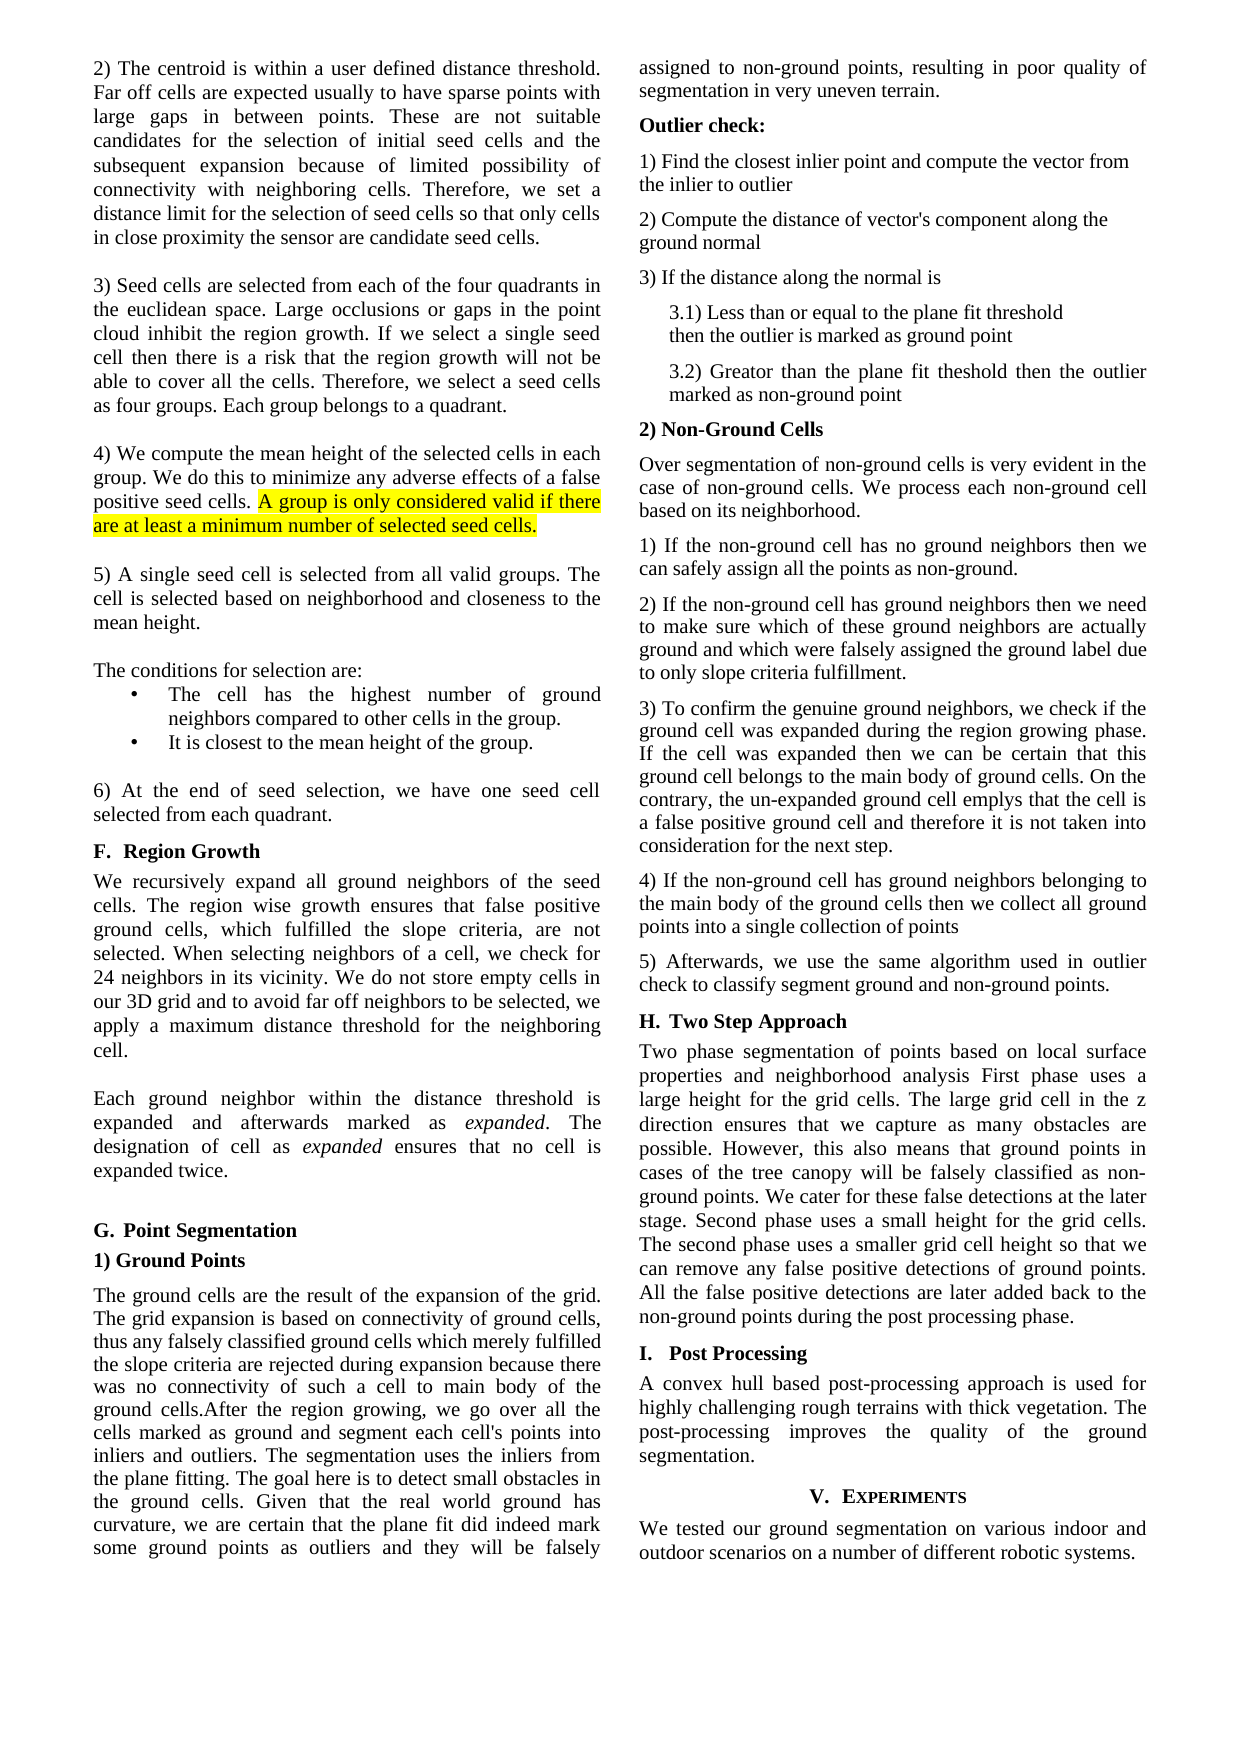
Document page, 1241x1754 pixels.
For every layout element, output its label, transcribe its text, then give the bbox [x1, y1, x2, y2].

list assigned to non-ground points, resulting in poor quality of segmentation in very uneven terrain. [639, 56, 1147, 102]
list 2) Compute the distance of vector's component along the ground normal [639, 208, 1147, 254]
list Over segmentation of non-ground cells is very evident in the case of non-ground cells. We process each non-ground cell based on its neighborhood. [639, 453, 1147, 522]
list Outlier check: [639, 114, 1147, 137]
list 1) Ground Points [93, 1249, 601, 1272]
text 2) The centroid is within a user defined distance threshold. Far off cells are expected usually to have sparse points with large gaps in between points. These are not suitable candidates for the selection of initial seed cells and the subsequent expansion because of limited possibility of connectivity with neighboring cells. Therefore, we set a distance limit for the selection of seed cells so that only cells in close proximity the sensor are candidate seed cells. [93, 56, 601, 249]
text 3) Seed cells are selected from each of the four quadrants in the euclidean space. Large occlusions or gaps in the point cloud inhibit the region growth. If we select a single seed cell then there is a risk that the region growth will not be able to cover all the cells. Therefore, we select a seed cells as four groups. Each group belongs to a quadrant. [93, 273, 601, 417]
list The ground cells are the result of the expansion of the grid. The grid expansion is based on connectivity of ground cells, thus any falsely classified ground cells which merely fulfilled the slope criteria are rejected during expansion because there was no connectivity of such a cell to main body of the ground cells.After the region growing, we go over all the cells marked as ground and segment each cell's points into inliers and outliers. The segmentation uses the inliers from the plane fitting. The goal here is to detect small obstacles in the ground cells. Given that the real world ground has curvature, we are certain that the plane fit did indeed mark some ground points as outliers and they will be falsely [93, 1284, 601, 1559]
text The conditions for selection are: [93, 658, 601, 682]
list 2) If the non-ground cell has ground neighbors then we need to make sure which of these ground neighbors are actually ground and which were falsely assigned the ground label due to only slope criteria fulfillment. [639, 593, 1147, 684]
list 3) If the distance along the normal is [639, 266, 1147, 289]
list 4) If the non-ground cell has ground neighbors belonging to the main body of the ground cells then we collect all ground points into a single collection of points [639, 869, 1147, 938]
list 3.2) Greator than the plane fit theshold then the outlier marked as non-ground point [669, 360, 1147, 406]
subtitle Two Step Approach [639, 1009, 1147, 1033]
list The cell has the highest number of ground neighbors compared to other cells in the group. [131, 682, 601, 730]
text 5) A single seed cell is selected from all valid groups. The cell is selected based on neighborhood and closeness to the mean height. [93, 562, 601, 634]
list 3.1) Less than or equal to the plane fit threshold then the outlier is marked as ground point [669, 302, 1147, 347]
text Each ground neighbor within the distance threshold is expanded and afterwards marked as expanded. The designation of cell as expanded ensures that no cell is expanded twice. [93, 1086, 601, 1182]
text We tested our ground segmentation on various indoor and outdoor scenarios on a number of different robotic systems. [639, 1516, 1147, 1564]
list 5) Afterwards, we use the same algorithm used in outlier check to classify segment ground and non-ground points. [639, 951, 1147, 996]
text Two phase segmentation of points based on local surface properties and neighborhood analysis First phase uses a large height for the grid cells. The large grid cell in the z direction ensures that we capture as many obstacles are possible. However, this also means that ground points in cases of the tree canopy will be falsely classified as non-ground points. We cater for these false detections at the later stage. Second phase uses a small height for the grid cells. The second phase uses a smaller grid cell height so that we can remove any false positive detections of ground points. All the false positive detections are later added back to the non-ground points during the post processing phase. [639, 1039, 1147, 1328]
subtitle Point Segmentation [93, 1218, 601, 1242]
text A convex hull based post-processing approach is used for highly challenging rough terrains with thick vegetation. The post-processing improves the quality of the ground segmentation. [639, 1371, 1147, 1467]
text 4) We compute the mean height of the selected cells in each group. We do this to minimize any adverse effects of a false positive seed cells. A group is only considered valid if there are at least a minimum number of selected seed cells. [93, 441, 601, 537]
list 1) If the non-ground cell has no ground neighbors then we can safely assign all the points as non-ground. [639, 534, 1147, 580]
list 2) Non-Ground Cells [639, 418, 1147, 441]
list 1) Find the closest inlier point and compute the vector from the inlier to outlier [639, 150, 1147, 196]
text 6) At the end of seed selection, we have one seed cell selected from each quadrant. [93, 778, 601, 826]
subtitle Post Processing [639, 1341, 1147, 1364]
list It is closest to the mean height of the group. [131, 730, 601, 754]
list 3) To confirm the genuine ground neighbors, we check if the ground cell was expanded during the region growing phase. If the cell was expanded then we can be certain that this ground cell belongs to the main body of ground cells. On the contrary, the un-expanded ground cell emplys that the cell is a false positive ground cell and therefore it is not taken into consideration for the next step. [639, 697, 1147, 857]
subtitle Region Growth [93, 839, 601, 863]
subtitle Experiments [639, 1484, 1147, 1508]
text We recursively expand all ground neighbors of the seed cells. The region wise growth ensures that false positive ground cells, which fulfilled the slope criteria, are not selected. When selecting neighbors of a cell, we check for 24 neighbors in its vicinity. We do not store empty cells in our 3D grid and to avoid far off neighbors to be selected, we apply a maximum distance threshold for the neighboring cell. [93, 869, 601, 1062]
